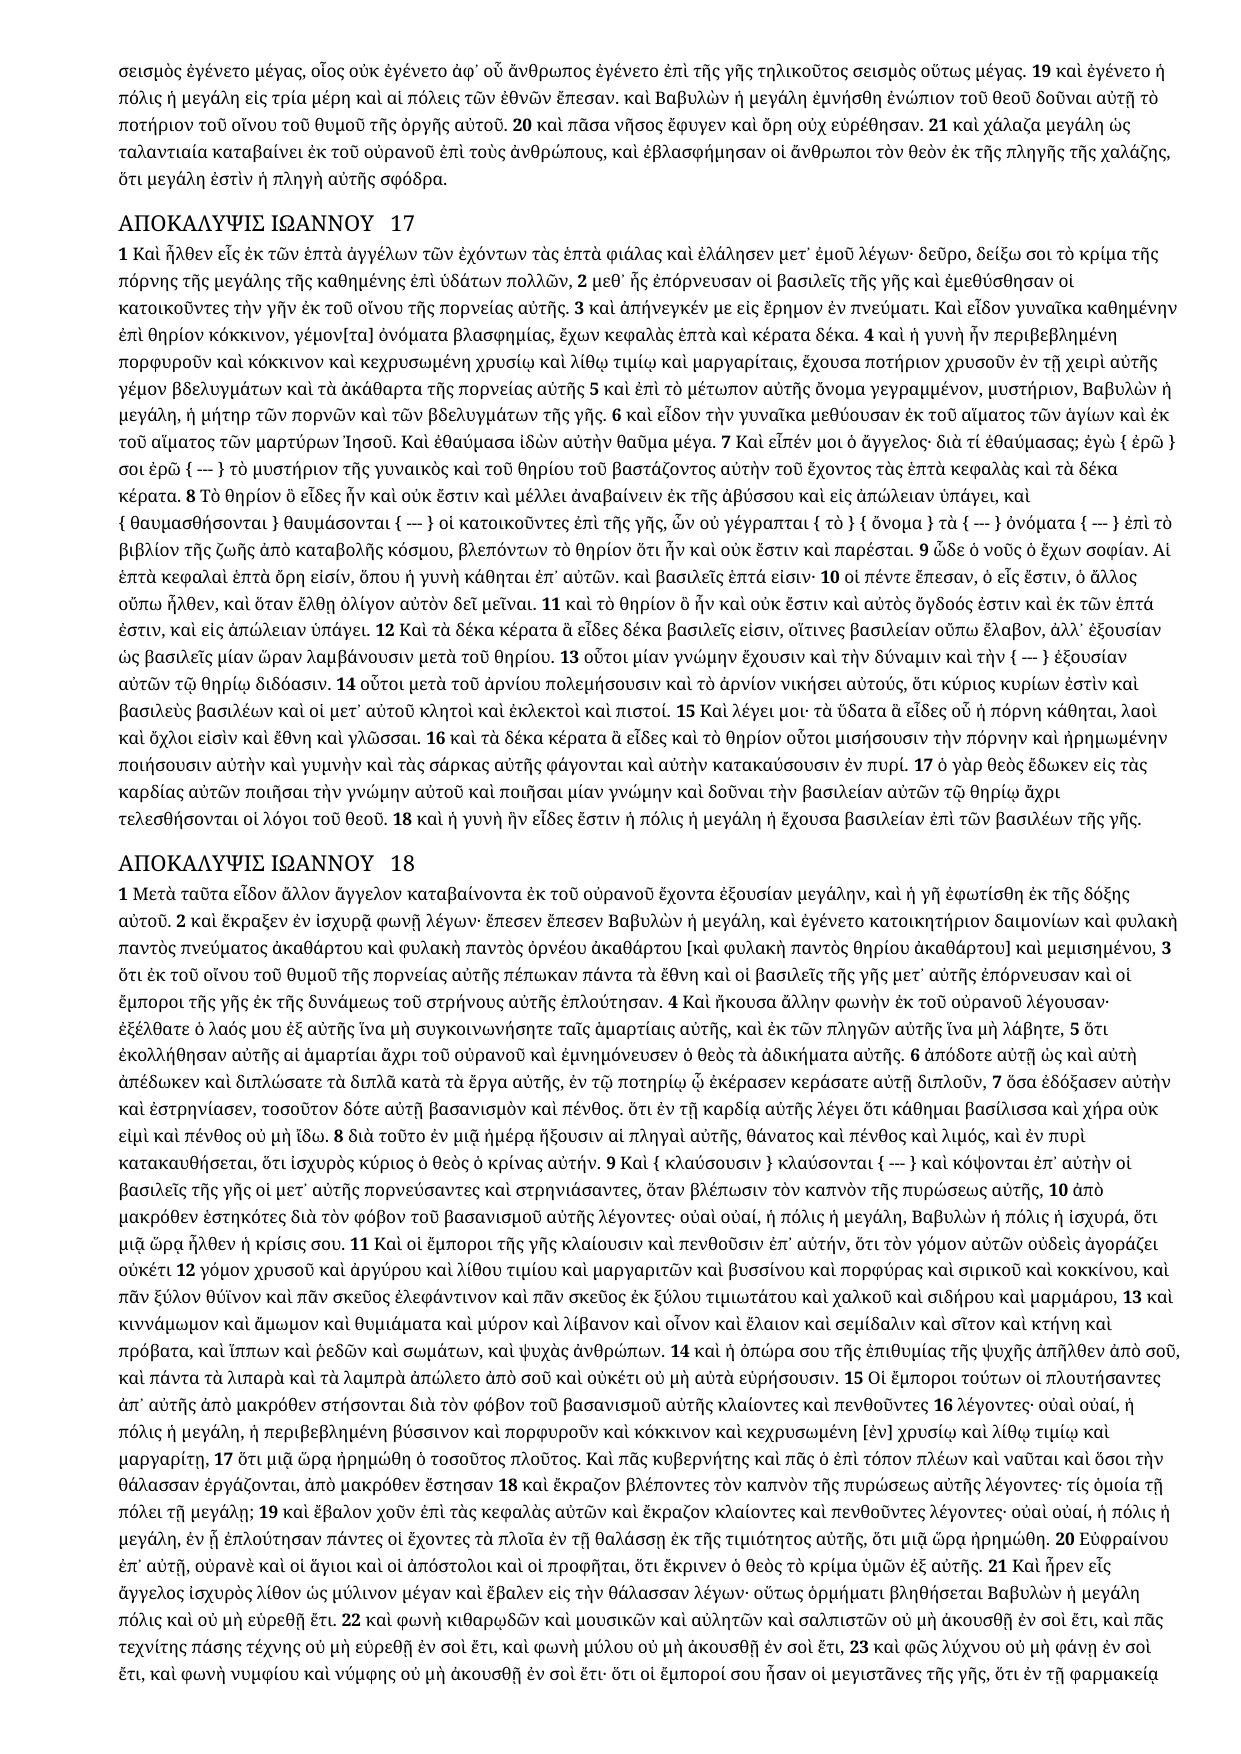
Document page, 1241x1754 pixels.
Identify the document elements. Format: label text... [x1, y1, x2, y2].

text 1 Καὶ ἦλθεν εἷς ἐκ τῶν ἑπτὰ ἀγγέλων τῶν ἐχόντων τὰς ἑπτὰ φιάλας καὶ ἐλάλησεν μετ᾽ ἐμοῦ λέγων· δεῦρο, δείξω σοι τὸ κρίμα τῆς πόρνης τῆς μεγάλης τῆς καθημένης ἐπὶ ὑδάτων πολλῶν, 2 μεθ᾽ ἧς ἐπόρνευσαν οἱ βασιλεῖς τῆς γῆς καὶ ἐμεθύσθησαν οἱ κατοικοῦντες τὴν γῆν ἐκ τοῦ οἴνου τῆς πορνείας αὐτῆς. 3 καὶ ἀπήνεγκέν με εἰς ἔρημον ἐν πνεύματι. Καὶ εἶδον γυναῖκα καθημένην ἐπὶ θηρίον κόκκινον, γέμον[τα] ὀνόματα βλασφημίας, ἔχων κεφαλὰς ἑπτὰ καὶ κέρατα δέκα. 4 καὶ ἡ γυνὴ ἦν περιβεβλημένη πορφυροῦν καὶ κόκκινον καὶ κεχρυσωμένη χρυσίῳ καὶ λίθῳ τιμίῳ καὶ μαργαρίταις, ἔχουσα ποτήριον χρυσοῦν ἐν τῇ χειρὶ αὐτῆς γέμον βδελυγμάτων καὶ τὰ ἀκάθαρτα τῆς πορνείας αὐτῆς 5 καὶ ἐπὶ τὸ μέτωπον αὐτῆς ὄνομα γεγραμμένον, μυστήριον, Βαβυλὼν ἡ μεγάλη, ἡ μήτηρ τῶν πορνῶν καὶ τῶν βδελυγμάτων τῆς γῆς. 6 καὶ εἶδον τὴν γυναῖκα μεθύουσαν ἐκ τοῦ αἵματος τῶν ἁγίων καὶ ἐκ τοῦ αἵματος τῶν μαρτύρων Ἰησοῦ. Καὶ ἐθαύμασα ἰδὼν αὐτὴν θαῦμα μέγα. 7 Καὶ εἶπέν μοι ὁ ἄγγελος· διὰ τί ἐθαύμασας; ἐγὼ { ἐρῶ } σοι ἐρῶ { --- } τὸ μυστήριον τῆς γυναικὸς καὶ τοῦ θηρίου τοῦ βαστάζοντος αὐτὴν τοῦ ἔχοντος τὰς ἑπτὰ κεφαλὰς καὶ τὰ δέκα κέρατα. 8 Τὸ θηρίον ὃ εἶδες ἦν καὶ οὐκ ἔστιν καὶ μέλλει ἀναβαίνειν ἐκ τῆς ἀβύσσου καὶ εἰς ἀπώλειαν ὑπάγει, καὶ { θαυμασθήσονται } θαυμάσονται { --- } οἱ κατοικοῦντες ἐπὶ τῆς γῆς, ὧν οὐ γέγραπται { τὸ } { ὄνομα } τὰ { --- } ὀνόματα { --- } ἐπὶ τὸ βιβλίον τῆς ζωῆς ἀπὸ καταβολῆς κόσμου, βλεπόντων τὸ θηρίον ὅτι ἦν καὶ οὐκ ἔστιν καὶ παρέσται. 9 ὧδε ὁ νοῦς ὁ ἔχων σοφίαν. Αἱ ἑπτὰ κεφαλαὶ ἑπτὰ ὄρη εἰσίν, ὅπου ἡ γυνὴ κάθηται ἐπ᾽ αὐτῶν. καὶ βασιλεῖς ἑπτά εἰσιν· 10 οἱ πέντε ἔπεσαν, ὁ εἷς ἔστιν, ὁ ἄλλος οὔπω ἦλθεν, καὶ ὅταν ἔλθῃ ὀλίγον αὐτὸν δεῖ μεῖναι. 11 καὶ τὸ θηρίον ὃ ἦν καὶ οὐκ ἔστιν καὶ αὐτὸς ὄγδοός ἐστιν καὶ ἐκ τῶν ἑπτά ἐστιν, καὶ εἰς ἀπώλειαν ὑπάγει. 12 Καὶ τὰ δέκα κέρατα ἃ εἶδες δέκα βασιλεῖς εἰσιν, οἵτινες βασιλείαν οὔπω ἔλαβον, ἀλλ᾽ ἐξουσίαν ὡς βασιλεῖς μίαν ὥραν λαμβάνουσιν μετὰ τοῦ θηρίου. 13 οὗτοι μίαν γνώμην ἔχουσιν καὶ τὴν δύναμιν καὶ τὴν { --- } ἐξουσίαν αὐτῶν τῷ θηρίῳ διδόασιν. 14 οὗτοι μετὰ τοῦ ἀρνίου πολεμήσουσιν καὶ τὸ ἀρνίον νικήσει αὐτούς, ὅτι κύριος κυρίων ἐστὶν καὶ βασιλεὺς βασιλέων καὶ οἱ μετ᾽ αὐτοῦ κλητοὶ καὶ ἐκλεκτοὶ καὶ πιστοί. 15 Καὶ λέγει μοι· τὰ ὕδατα ἃ εἶδες οὗ ἡ πόρνη κάθηται, λαοὶ καὶ ὄχλοι εἰσὶν καὶ ἔθνη καὶ γλῶσσαι. 16 καὶ τὰ δέκα κέρατα ἃ εἶδες καὶ τὸ θηρίον οὗτοι μισήσουσιν τὴν πόρνην καὶ ἠρημωμένην ποιήσουσιν αὐτὴν καὶ γυμνὴν καὶ τὰς σάρκας αὐτῆς φάγονται καὶ αὐτὴν κατακαύσουσιν ἐν πυρί. 17 ὁ γὰρ θεὸς ἔδωκεν εἰς τὰς καρδίας αὐτῶν ποιῆσαι τὴν γνώμην αὐτοῦ καὶ ποιῆσαι μίαν γνώμην καὶ δοῦναι τὴν βασιλείαν αὐτῶν τῷ θηρίῳ ἄχρι τελεσθήσονται οἱ λόγοι τοῦ θεοῦ. 18 καὶ ἡ γυνὴ ἣν εἶδες ἔστιν ἡ πόλις ἡ μεγάλη ἡ ἔχουσα βασιλείαν ἐπὶ τῶν βασιλέων τῆς γῆς. [118, 242, 1181, 830]
text 1 Μετὰ ταῦτα εἶδον ἄλλον ἄγγελον καταβαίνοντα ἐκ τοῦ οὐρανοῦ ἔχοντα ἐξουσίαν μεγάλην, καὶ ἡ γῆ ἐφωτίσθη ἐκ τῆς δόξης αὐτοῦ. 2 καὶ ἔκραξεν ἐν ἰσχυρᾷ φωνῇ λέγων· ἔπεσεν ἔπεσεν Βαβυλὼν ἡ μεγάλη, καὶ ἐγένετο κατοικητήριον δαιμονίων καὶ φυλακὴ παντὸς πνεύματος ἀκαθάρτου καὶ φυλακὴ παντὸς ὀρνέου ἀκαθάρτου [καὶ φυλακὴ παντὸς θηρίου ἀκαθάρτου] καὶ μεμισημένου, 3 ὅτι ἐκ τοῦ οἴνου τοῦ θυμοῦ τῆς πορνείας αὐτῆς πέπωκαν πάντα τὰ ἔθνη καὶ οἱ βασιλεῖς τῆς γῆς μετ᾽ αὐτῆς ἐπόρνευσαν καὶ οἱ ἔμποροι τῆς γῆς ἐκ τῆς δυνάμεως τοῦ στρήνους αὐτῆς ἐπλούτησαν. 4 Καὶ ἤκουσα ἄλλην φωνὴν ἐκ τοῦ οὐρανοῦ λέγουσαν· ἐξέλθατε ὁ λαός μου ἐξ αὐτῆς ἵνα μὴ συγκοινωνήσητε ταῖς ἁμαρτίαις αὐτῆς, καὶ ἐκ τῶν πληγῶν αὐτῆς ἵνα μὴ λάβητε, 5 ὅτι ἐκολλήθησαν αὐτῆς αἱ ἁμαρτίαι ἄχρι τοῦ οὐρανοῦ καὶ ἐμνημόνευσεν ὁ θεὸς τὰ ἀδικήματα αὐτῆς. 6 ἀπόδοτε αὐτῇ ὡς καὶ αὐτὴ ἀπέδωκεν καὶ διπλώσατε τὰ διπλᾶ κατὰ τὰ ἔργα αὐτῆς, ἐν τῷ ποτηρίῳ ᾧ ἐκέρασεν κεράσατε αὐτῇ διπλοῦν, 7 ὅσα ἐδόξασεν αὐτὴν καὶ ἐστρηνίασεν, τοσοῦτον δότε αὐτῇ βασανισμὸν καὶ πένθος. ὅτι ἐν τῇ καρδίᾳ αὐτῆς λέγει ὅτι κάθημαι βασίλισσα καὶ χήρα οὐκ εἰμὶ καὶ πένθος οὐ μὴ ἴδω. 8 διὰ τοῦτο ἐν μιᾷ ἡμέρᾳ ἥξουσιν αἱ πληγαὶ αὐτῆς, θάνατος καὶ πένθος καὶ λιμός, καὶ ἐν πυρὶ κατακαυθήσεται, ὅτι ἰσχυρὸς κύριος ὁ θεὸς ὁ κρίνας αὐτήν. 9 Καὶ { κλαύσουσιν } κλαύσονται { --- } καὶ κόψονται ἐπ᾽ αὐτὴν οἱ βασιλεῖς τῆς γῆς οἱ μετ᾽ αὐτῆς πορνεύσαντες καὶ στρηνιάσαντες, ὅταν βλέπωσιν τὸν καπνὸν τῆς πυρώσεως αὐτῆς, 10 ἀπὸ μακρόθεν ἑστηκότες διὰ τὸν φόβον τοῦ βασανισμοῦ αὐτῆς λέγοντες· οὐαὶ οὐαί, ἡ πόλις ἡ μεγάλη, Βαβυλὼν ἡ πόλις ἡ ἰσχυρά, ὅτι μιᾷ ὥρᾳ ἦλθεν ἡ κρίσις σου. 11 Καὶ οἱ ἔμποροι τῆς γῆς κλαίουσιν καὶ πενθοῦσιν ἐπ᾽ αὐτήν, ὅτι τὸν γόμον αὐτῶν οὐδεὶς ἀγοράζει οὐκέτι 12 γόμον χρυσοῦ καὶ ἀργύρου καὶ λίθου τιμίου καὶ μαργαριτῶν καὶ βυσσίνου καὶ πορφύρας καὶ σιρικοῦ καὶ κοκκίνου, καὶ πᾶν ξύλον θύϊνον καὶ πᾶν σκεῦος ἐλεφάντινον καὶ πᾶν σκεῦος ἐκ ξύλου τιμιωτάτου καὶ χαλκοῦ καὶ σιδήρου καὶ μαρμάρου, 13 καὶ κιννάμωμον καὶ ἄμωμον καὶ θυμιάματα καὶ μύρον καὶ λίβανον καὶ οἶνον καὶ ἔλαιον καὶ σεμίδαλιν καὶ σῖτον καὶ κτήνη καὶ πρόβατα, καὶ ἵππων καὶ ῥεδῶν καὶ σωμάτων, καὶ ψυχὰς ἀνθρώπων. 14 καὶ ἡ ὀπώρα σου τῆς ἐπιθυμίας τῆς ψυχῆς ἀπῆλθεν ἀπὸ σοῦ, καὶ πάντα τὰ λιπαρὰ καὶ τὰ λαμπρὰ ἀπώλετο ἀπὸ σοῦ καὶ οὐκέτι οὐ μὴ αὐτὰ εὑρήσουσιν. 15 Οἱ ἔμποροι τούτων οἱ πλουτήσαντες ἀπ᾽ αὐτῆς ἀπὸ μακρόθεν στήσονται διὰ τὸν φόβον τοῦ βασανισμοῦ αὐτῆς κλαίοντες καὶ πενθοῦντες 16 λέγοντες· οὐαὶ οὐαί, ἡ πόλις ἡ μεγάλη, ἡ περιβεβλημένη βύσσινον καὶ πορφυροῦν καὶ κόκκινον καὶ κεχρυσωμένη [ἐν] χρυσίῳ καὶ λίθῳ τιμίῳ καὶ μαργαρίτῃ, 17 ὅτι μιᾷ ὥρᾳ ἠρημώθη ὁ τοσοῦτος πλοῦτος. Καὶ πᾶς κυβερνήτης καὶ πᾶς ὁ ἐπὶ τόπον πλέων καὶ ναῦται καὶ ὅσοι τὴν θάλασσαν ἐργάζονται, ἀπὸ μακρόθεν ἔστησαν 18 καὶ ἔκραζον βλέποντες τὸν καπνὸν τῆς πυρώσεως αὐτῆς λέγοντες· τίς ὁμοία τῇ πόλει τῇ μεγάλῃ; 19 καὶ ἔβαλον χοῦν ἐπὶ τὰς κεφαλὰς αὐτῶν καὶ ἔκραζον κλαίοντες καὶ πενθοῦντες λέγοντες· οὐαὶ οὐαί, ἡ πόλις ἡ μεγάλη, ἐν ᾗ ἐπλούτησαν πάντες οἱ ἔχοντες τὰ πλοῖα ἐν τῇ θαλάσσῃ ἐκ τῆς τιμιότητος αὐτῆς, ὅτι μιᾷ ὥρᾳ ἠρημώθη. 20 Εὐφραίνου ἐπ᾽ αὐτῇ, οὐρανὲ καὶ οἱ ἅγιοι καὶ οἱ ἀπόστολοι καὶ οἱ προφῆται, ὅτι ἔκρινεν ὁ θεὸς τὸ κρίμα ὑμῶν ἐξ αὐτῆς. 21 Καὶ ἦρεν εἷς ἄγγελος ἰσχυρὸς λίθον ὡς μύλινον μέγαν καὶ ἔβαλεν εἰς τὴν θάλασσαν λέγων· οὕτως ὁρμήματι βληθήσεται Βαβυλὼν ἡ μεγάλη πόλις καὶ οὐ μὴ εὑρεθῇ ἔτι. 22 καὶ φωνὴ κιθαρῳδῶν καὶ μουσικῶν καὶ αὐλητῶν καὶ σαλπιστῶν οὐ μὴ ἀκουσθῇ ἐν σοὶ ἔτι, καὶ πᾶς τεχνίτης πάσης τέχνης οὐ μὴ εὑρεθῇ ἐν σοὶ ἔτι, καὶ φωνὴ μύλου οὐ μὴ ἀκουσθῇ ἐν σοὶ ἔτι, 23 καὶ φῶς λύχνου οὐ μὴ φάνῃ ἐν σοὶ ἔτι, καὶ φωνὴ νυμφίου καὶ νύμφης οὐ μὴ ἀκουσθῇ ἐν σοὶ ἔτι· ὅτι οἱ ἔμποροί σου ἦσαν οἱ μεγιστᾶνες τῆς γῆς, ὅτι ἐν τῇ φαρμακείᾳ [118, 882, 1181, 1685]
text ΑΠΟΚΑΛΥΨΙΣ ΙΩΑΝΝΟΥ 17 [118, 208, 1181, 238]
text ΑΠΟΚΑΛΥΨΙΣ ΙΩΑΝΝΟΥ 18 [118, 848, 1181, 878]
text σεισμὸς ἐγένετο μέγας, οἷος οὐκ ἐγένετο ἀφ᾽ οὗ ἄνθρωπος ἐγένετο ἐπὶ τῆς γῆς τηλικοῦτος σεισμὸς οὕτως μέγας. 19 καὶ ἐγένετο ἡ πόλις ἡ μεγάλη εἰς τρία μέρη καὶ αἱ πόλεις τῶν ἐθνῶν ἔπεσαν. καὶ Βαβυλὼν ἡ μεγάλη ἐμνήσθη ἐνώπιον τοῦ θεοῦ δοῦναι αὐτῇ τὸ ποτήριον τοῦ οἴνου τοῦ θυμοῦ τῆς ὀργῆς αὐτοῦ. 20 καὶ πᾶσα νῆσος ἔφυγεν καὶ ὄρη οὐχ εὑρέθησαν. 21 καὶ χάλαζα μεγάλη ὡς ταλαντιαία καταβαίνει ἐκ τοῦ οὐρανοῦ ἐπὶ τοὺς ἀνθρώπους, καὶ ἐβλασφήμησαν οἱ ἄνθρωποι τὸν θεὸν ἐκ τῆς πληγῆς τῆς χαλάζης, ὅτι μεγάλη ἐστὶν ἡ πληγὴ αὐτῆς σφόδρα. [118, 59, 1181, 190]
